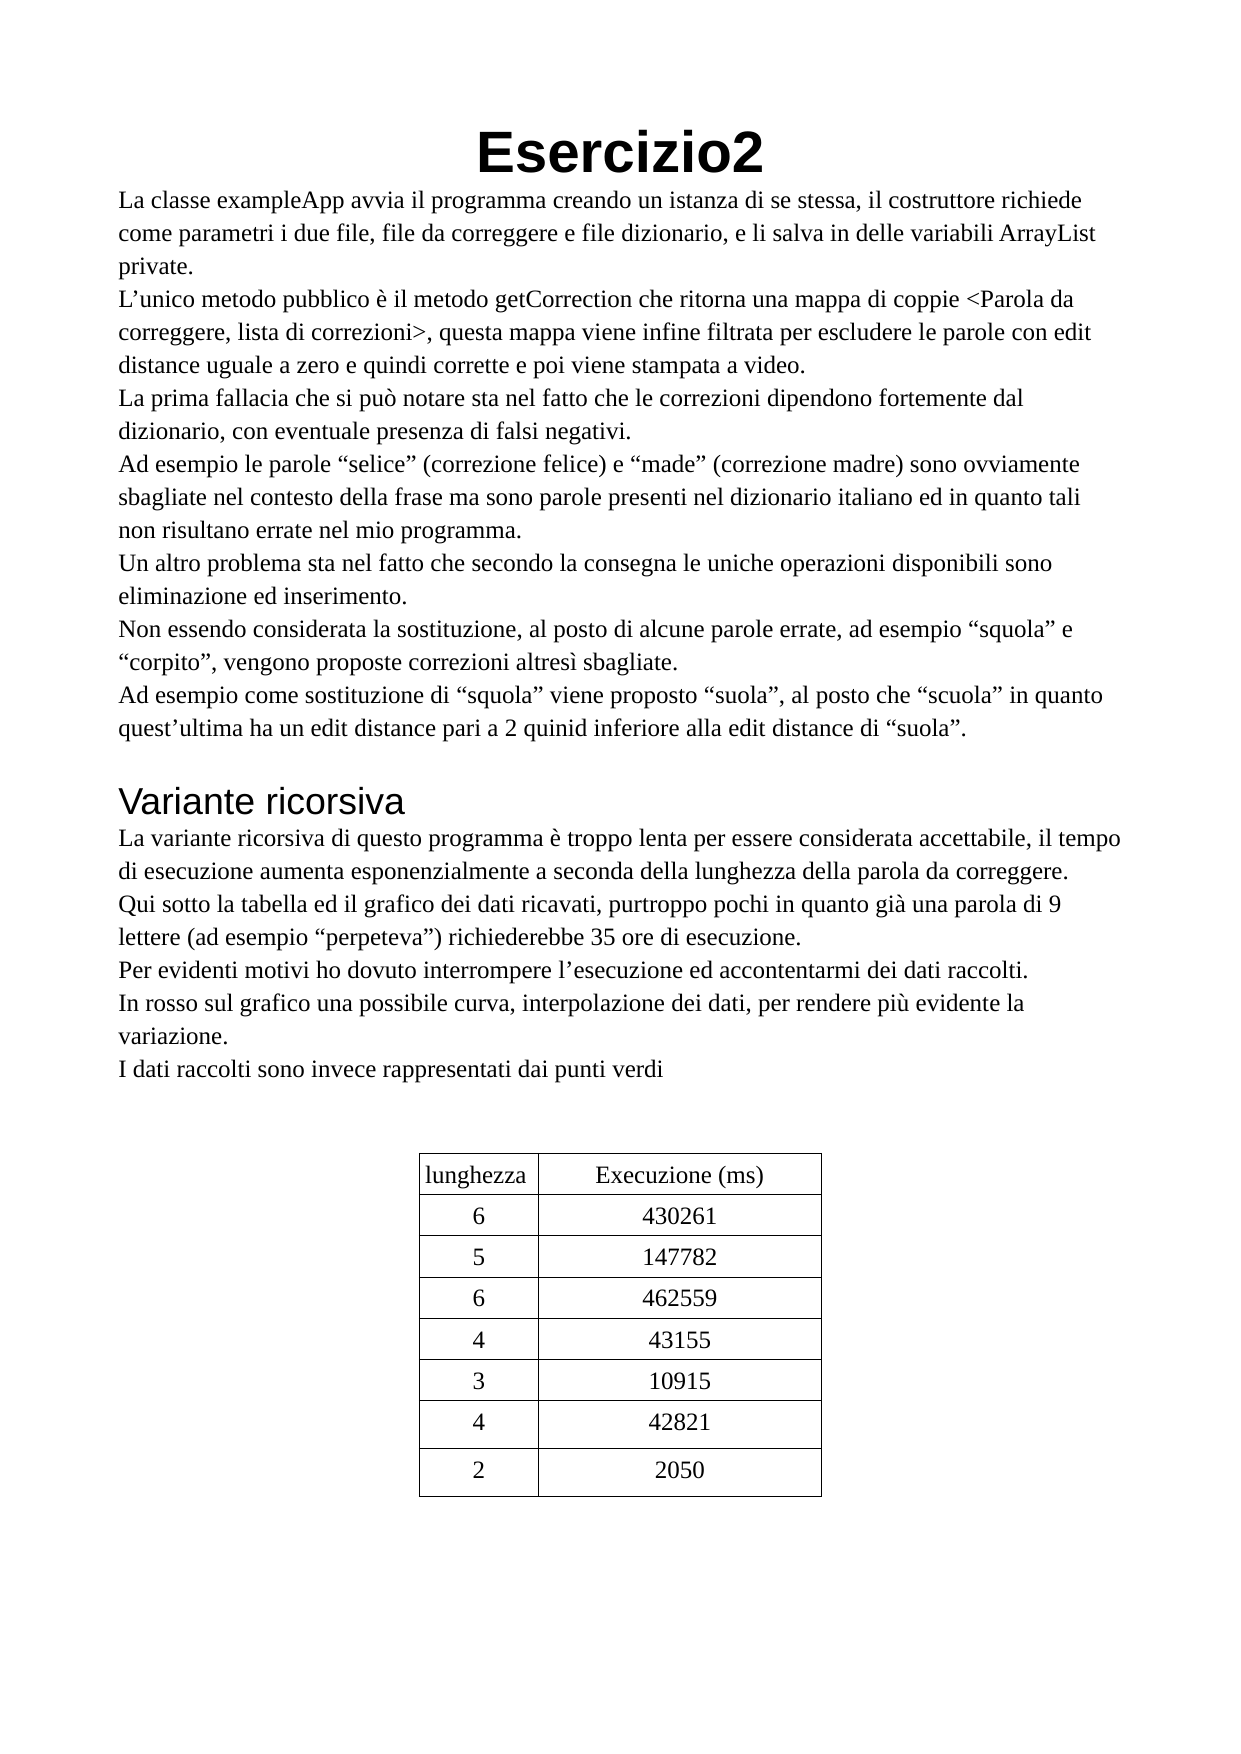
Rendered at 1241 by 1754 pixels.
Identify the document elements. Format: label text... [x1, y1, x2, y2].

text Un altro problema sta nel fatto che secondo la consegna le uniche operazioni disponibili sono eliminazione ed inserimento. [118, 548, 1122, 610]
subtitle Variante ricorsiva [118, 779, 1122, 823]
table_cell 42821 [539, 1401, 821, 1448]
text Qui sotto la tabella ed il grafico dei dati ricavati, purtroppo pochi in quanto già una parola di 9 lettere (ad esempio “perpeteva”) richiederebbe 35 ore di esecuzione. [118, 889, 1122, 951]
table_cell 430261 [539, 1195, 821, 1235]
text La classe exampleApp avvia il programma creando un istanza di se stessa, il costruttore richiede come parametri i due file, file da correggere e file dizionario, e li salva in delle variabili ArrayList private. [118, 185, 1122, 280]
text L’unico metodo pubblico è il metodo getCorrection che ritorna una mappa di coppie <Parola da correggere, lista di correzioni>, questa mappa viene infine filtrata per escludere le parole con edit distance uguale a zero e quindi corrette e poi viene stampata a video. [118, 284, 1122, 379]
table_cell 6 [420, 1278, 538, 1318]
table_cell 2050 [539, 1449, 821, 1496]
table_cell 10915 [539, 1360, 821, 1400]
table_header Execuzione (ms) [539, 1154, 821, 1194]
title Esercizio2 [118, 118, 1122, 185]
text La variante ricorsiva di questo programma è troppo lenta per essere considerata accettabile, il tempo di esecuzione aumenta esponenzialmente a seconda della lunghezza della parola da correggere. [118, 823, 1122, 884]
table_header lunghezza [420, 1154, 538, 1194]
text Non essendo considerata la sostituzione, al posto di alcune parole errate, ad esempio “squola” e “corpito”, vengono proposte correzioni altresì sbagliate. [118, 614, 1122, 676]
table_cell 2 [420, 1449, 538, 1496]
table_cell 462559 [539, 1278, 821, 1318]
table_cell 4 [420, 1319, 538, 1359]
text Ad esempio le parole “selice” (correzione felice) e “made” (correzione madre) sono ovviamente sbagliate nel contesto della frase ma sono parole presenti nel dizionario italiano ed in quanto tali non risultano errate nel mio programma. [118, 449, 1122, 544]
text I dati raccolti sono invece rappresentati dai punti verdi [118, 1054, 1122, 1083]
text Per evidenti motivi ho dovuto interrompere l’esecuzione ed accontentarmi dei dati raccolti. [118, 955, 1122, 983]
table_cell 43155 [539, 1319, 821, 1359]
table_cell 3 [420, 1360, 538, 1400]
table_cell 147782 [539, 1236, 821, 1277]
table_cell 4 [420, 1401, 538, 1448]
text Ad esempio come sostituzione di “squola” viene proposto “suola”, al posto che “scuola” in quanto quest’ultima ha un edit distance pari a 2 quinid inferiore alla edit distance di “suola”. [118, 681, 1122, 742]
table_cell 5 [420, 1236, 538, 1277]
table_cell 6 [420, 1195, 538, 1235]
text La prima fallacia che si può notare sta nel fatto che le correzioni dipendono fortemente dal dizionario, con eventuale presenza di falsi negativi. [118, 383, 1122, 445]
text In rosso sul grafico una possibile curva, interpolazione dei dati, per rendere più evidente la variazione. [118, 988, 1122, 1049]
